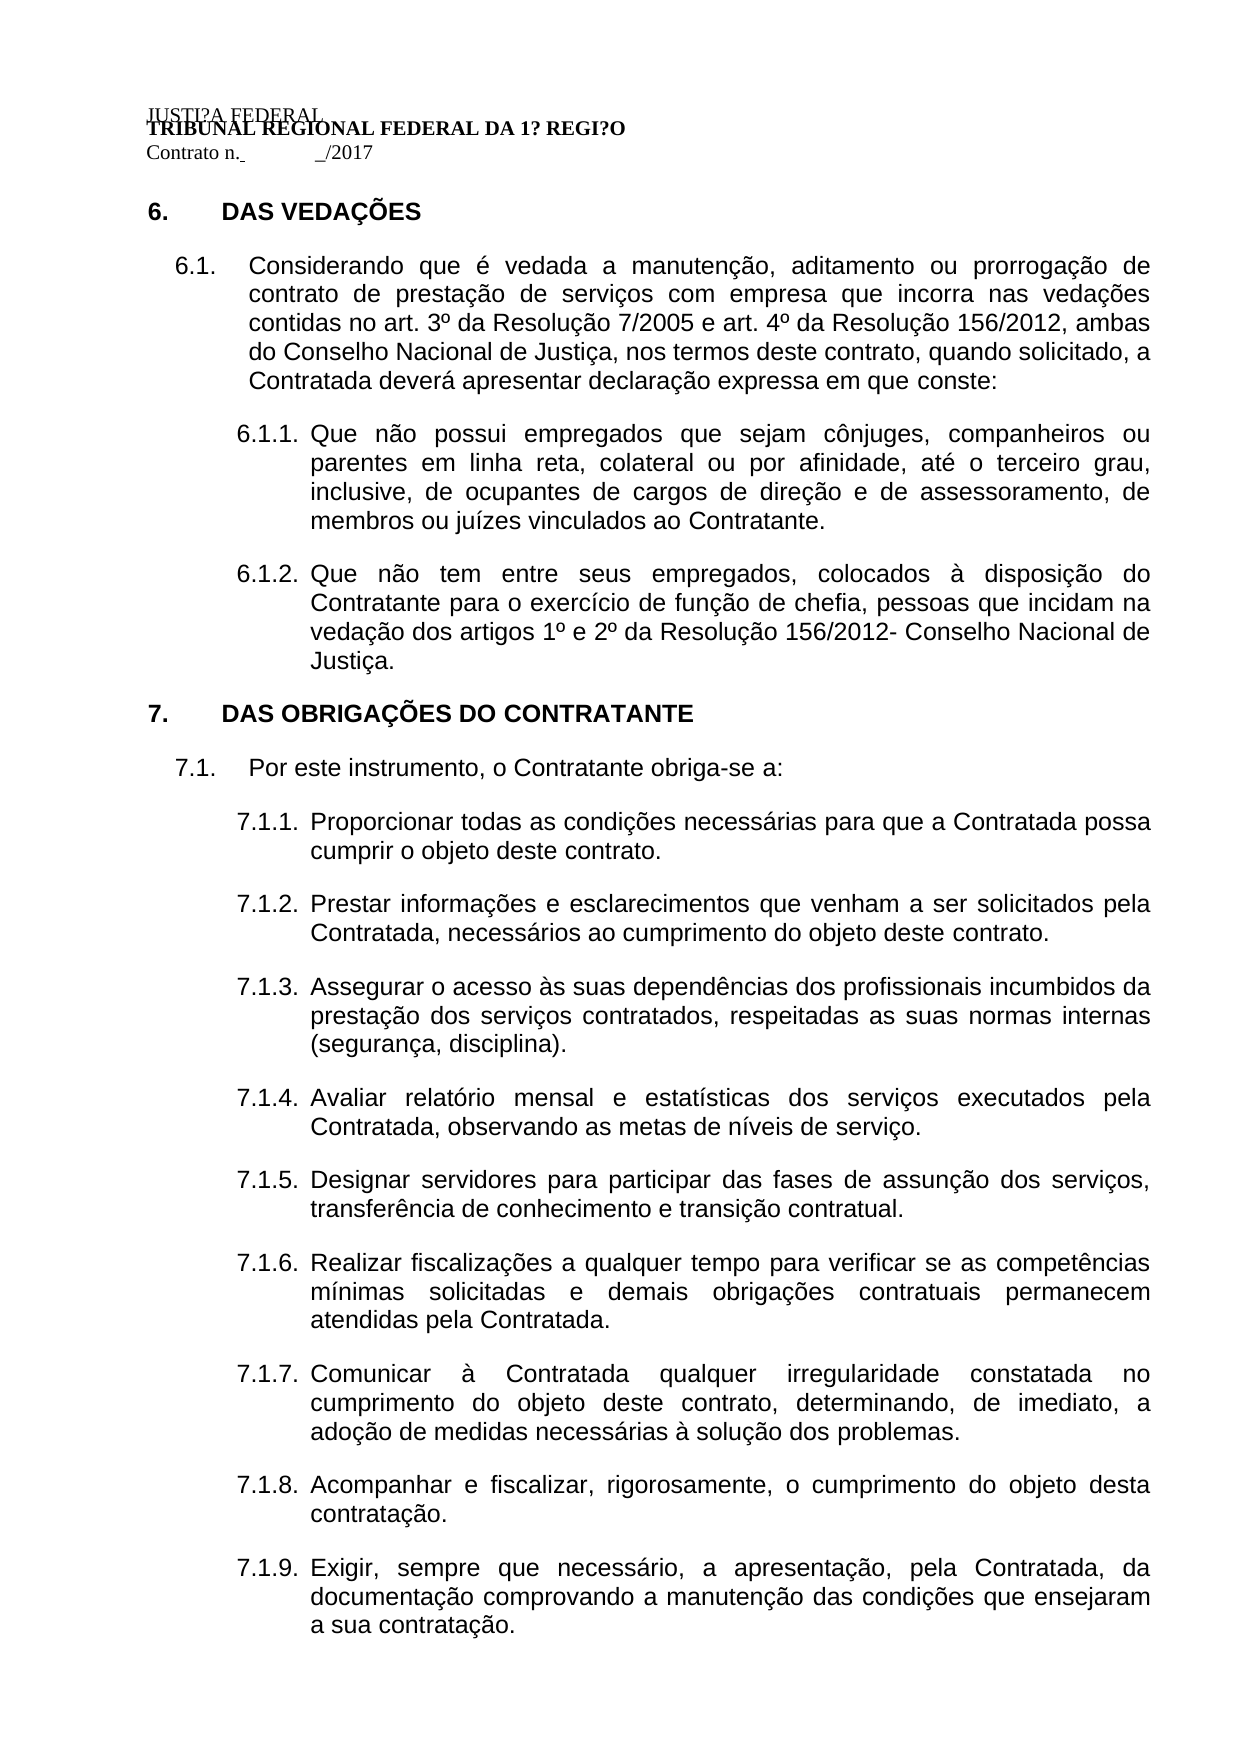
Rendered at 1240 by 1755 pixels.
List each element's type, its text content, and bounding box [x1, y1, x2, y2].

list Que não possui empregados que sejam cônjuges, companheiros ou parentes em linha reta, colateral ou por afinidade, até o terceiro grau, inclusive, de ocupantes de cargos de direção e de assessoramento, de membros ou juízes vinculados ao Contratante. [236, 419, 1152, 534]
list Designar servidores para participar das fases de assunção dos serviços, transferência de conhecimento e transição contratual. [236, 1165, 1152, 1223]
subtitle DAS VEDAÇÕES [148, 197, 1175, 226]
list Avaliar relatório mensal e estatísticas dos serviços executados pela Contratada, observando as metas de níveis de serviço. [236, 1083, 1152, 1140]
list Que não tem entre seus empregados, colocados à disposição do Contratante para o exercício de função de chefia, pessoas que incidam na vedação dos artigos 1º e 2º da Resolução 156/2012- Conselho Nacional de Justiça. [236, 559, 1152, 674]
list Realizar fiscalizações a qualquer tempo para verificar se as competências mínimas solicitadas e demais obrigações contratuais permanecem atendidas pela Contratada. [236, 1248, 1152, 1334]
list Comunicar à Contratada qualquer irregularidade constatada no cumprimento do objeto deste contrato, determinando, de imediato, a adoção de medidas necessárias à solução dos problemas. [236, 1359, 1152, 1445]
list Assegurar o acesso às suas dependências dos profissionais incumbidos da prestação dos serviços contratados, respeitadas as suas normas internas (segurança, disciplina). [236, 972, 1152, 1058]
list Por este instrumento, o Contratante obriga-se a: [174, 753, 1175, 782]
list Exigir, sempre que necessário, a apresentação, pela Contratada, da documentação comprovando a manutenção das condições que ensejaram a sua contratação. [236, 1553, 1152, 1639]
list Prestar informações e esclarecimentos que venham a ser solicitados pela Contratada, necessários ao cumprimento do objeto deste contrato. [236, 889, 1152, 947]
list Considerando que é vedada a manutenção, aditamento ou prorrogação de contrato de prestação de serviços com empresa que incorra nas vedações contidas no art. 3º da Resolução 7/2005 e art. 4º da Resolução 156/2012, ambas do Conselho Nacional de Justiça, nos termos deste contrato, quando solicitado, a Contratada deverá apresentar declaração expressa em que conste: [174, 251, 1152, 394]
subtitle DAS OBRIGAÇÕES DO CONTRATANTE [148, 699, 1175, 728]
list Proporcionar todas as condições necessárias para que a Contratada possa cumprir o objeto deste contrato. [236, 807, 1152, 864]
list Acompanhar e fiscalizar, rigorosamente, o cumprimento do objeto desta contratação. [236, 1470, 1152, 1528]
